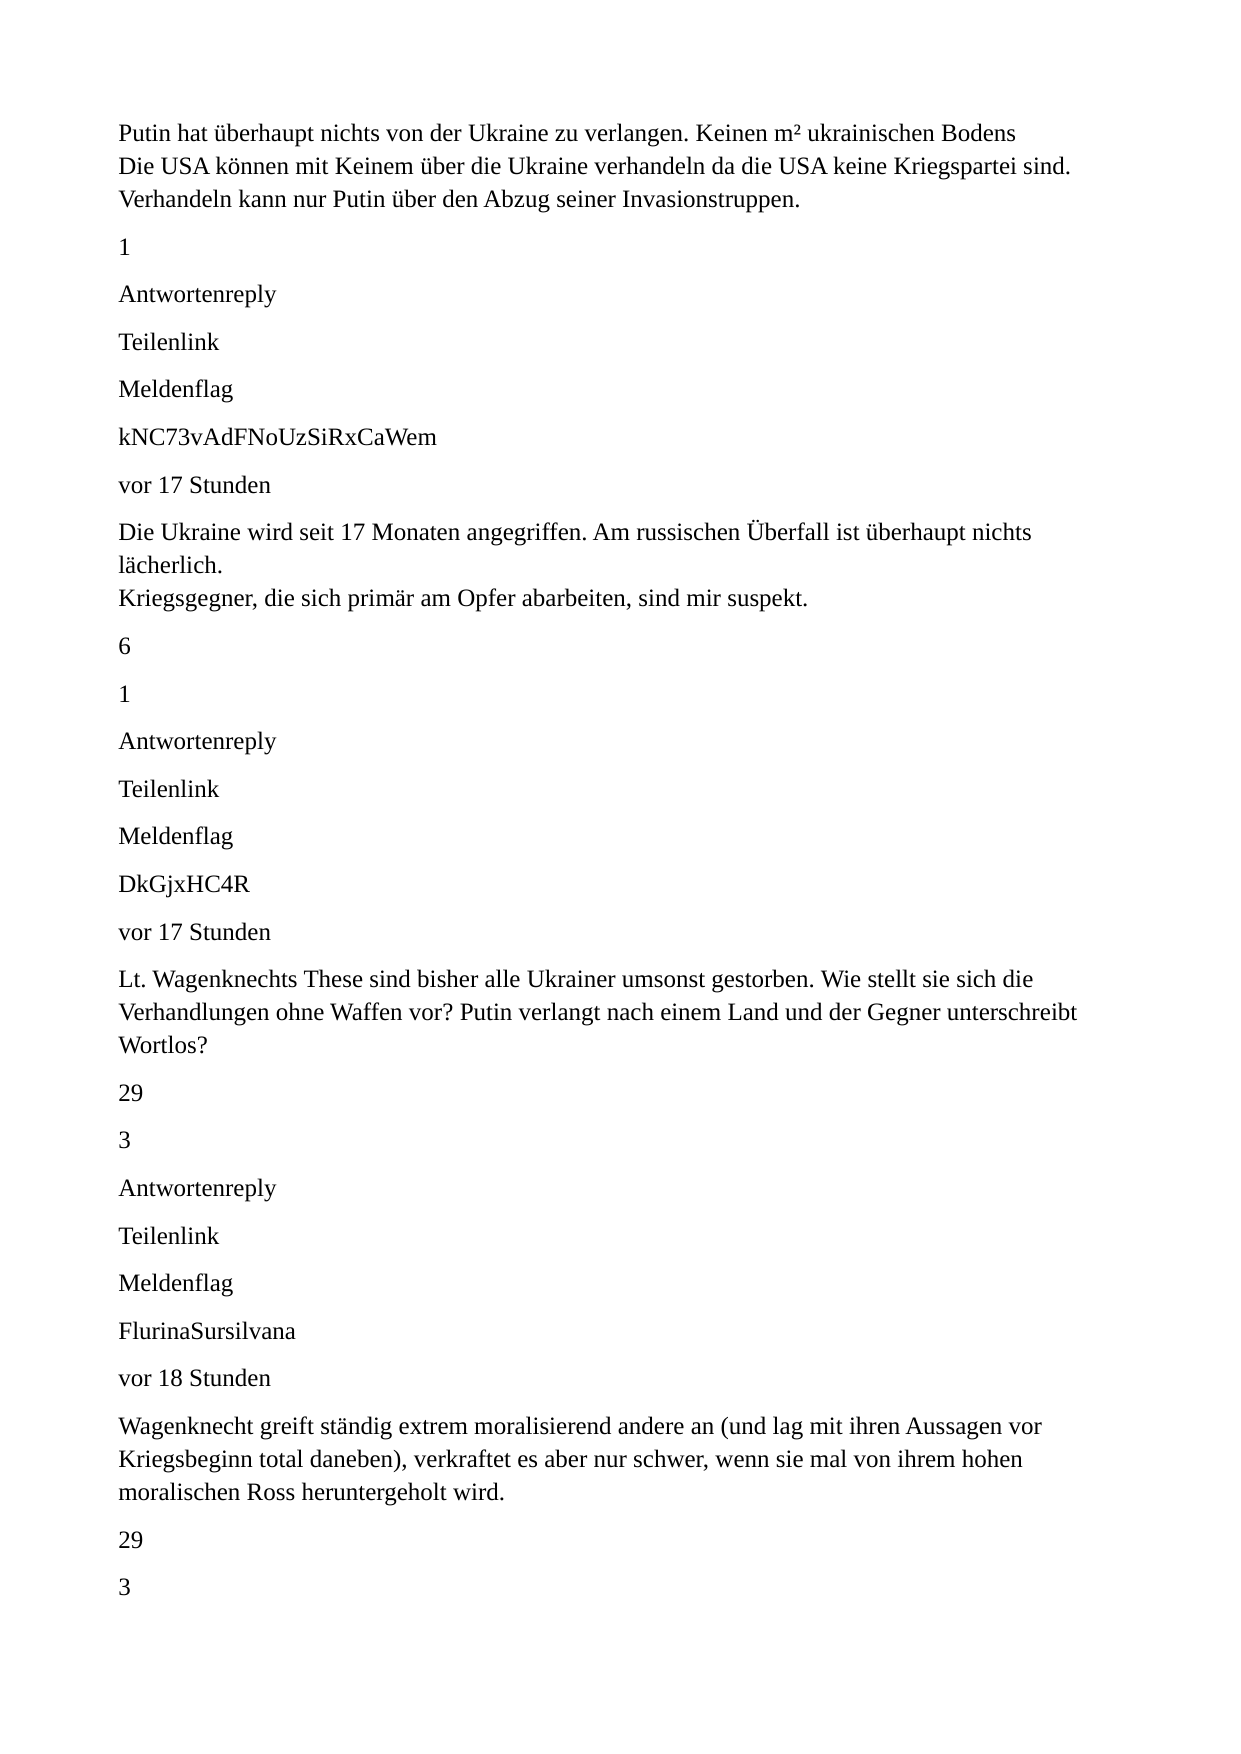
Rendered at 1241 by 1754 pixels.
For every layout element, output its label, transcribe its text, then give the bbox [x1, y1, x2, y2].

text Teilenlink [118, 327, 1122, 356]
text vor 17 Stunden [118, 470, 1122, 498]
text Wagenknecht greift ständig extrem moralisierend andere an (und lag mit ihren Aussagen vor Kriegsbeginn total daneben), verkraftet es aber nur schwer, wenn sie mal von ihrem hohen moralischen Ross heruntergeholt wird. [118, 1411, 1122, 1506]
text 29 [118, 1078, 1122, 1107]
text Teilenlink [118, 774, 1122, 803]
text kNC73vAdFNoUzSiRxCaWem [118, 422, 1122, 451]
text vor 17 Stunden [118, 917, 1122, 945]
text Antwortenreply [118, 1173, 1122, 1202]
text Meldenflag [118, 1268, 1122, 1297]
text Meldenflag [118, 374, 1122, 403]
text Lt. Wagenknechts These sind bisher alle Ukrainer umsonst gestorben. Wie stellt sie sich die Verhandlungen ohne Waffen vor? Putin verlangt nach einem Land und der Gegner unterschreibt Wortlos? [118, 964, 1122, 1059]
text 3 [118, 1126, 1122, 1154]
text Teilenlink [118, 1221, 1122, 1249]
text Putin hat überhaupt nichts von der Ukraine zu verlangen. Keinen m² ukrainischen Bodens Die USA können mit Keinem über die Ukraine verhandeln da die USA keine Kriegspartei sind. Verhandeln kann nur Putin über den Abzug seiner Invasionstruppen. [118, 118, 1122, 213]
text 1 [118, 679, 1122, 707]
text 6 [118, 631, 1122, 660]
text 1 [118, 232, 1122, 261]
text FlurinaSursilvana [118, 1316, 1122, 1345]
text Antwortenreply [118, 279, 1122, 308]
text Meldenflag [118, 821, 1122, 850]
text Antwortenreply [118, 726, 1122, 755]
text 29 [118, 1525, 1122, 1553]
text DkGjxHC4R [118, 869, 1122, 898]
text Die Ukraine wird seit 17 Monaten angegriffen. Am russischen Überfall ist überhaupt nichts lächerlich. Kriegsgegner, die sich primär am Opfer abarbeiten, sind mir suspekt. [118, 517, 1122, 612]
text vor 18 Stunden [118, 1363, 1122, 1392]
text 3 [118, 1572, 1122, 1601]
